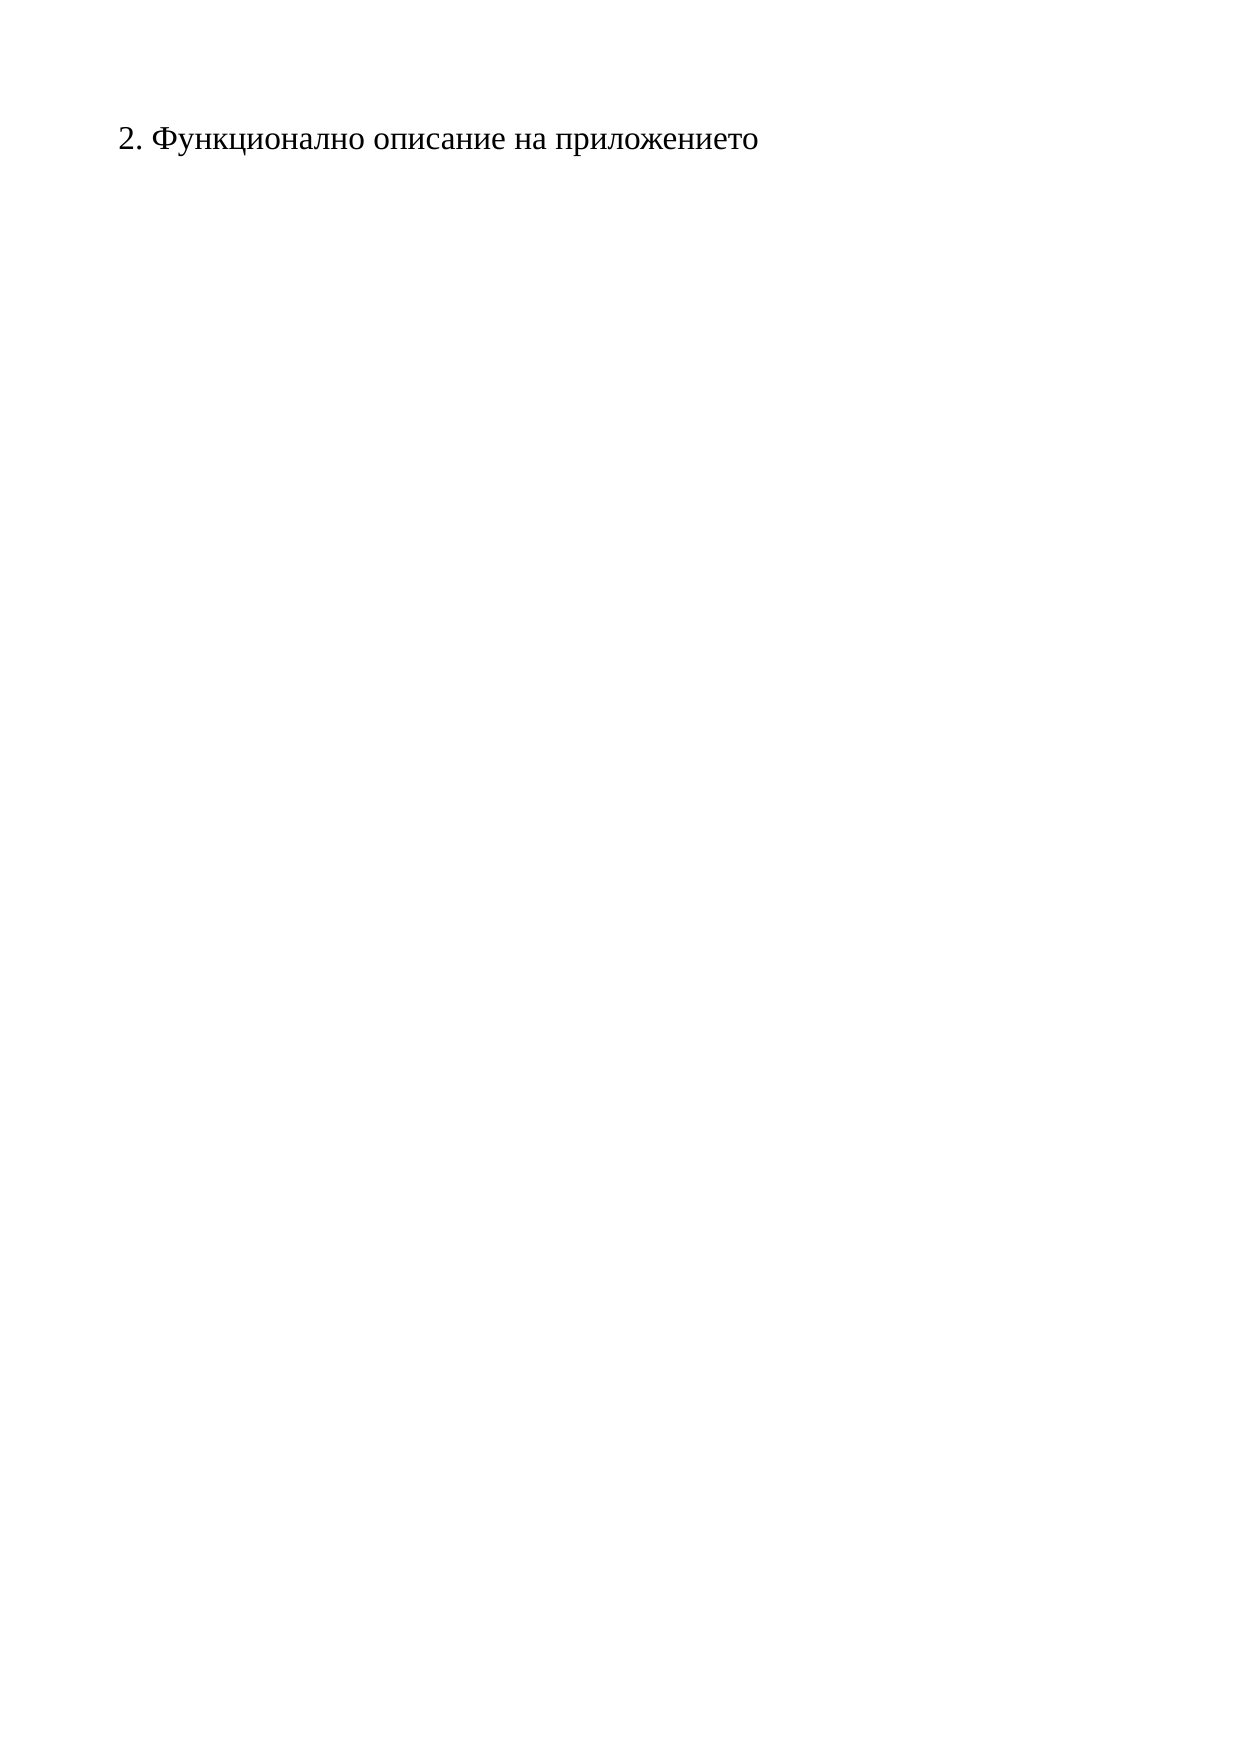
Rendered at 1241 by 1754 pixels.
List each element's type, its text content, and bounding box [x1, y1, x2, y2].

text 2. Функционално описание на приложението [118, 118, 1122, 156]
